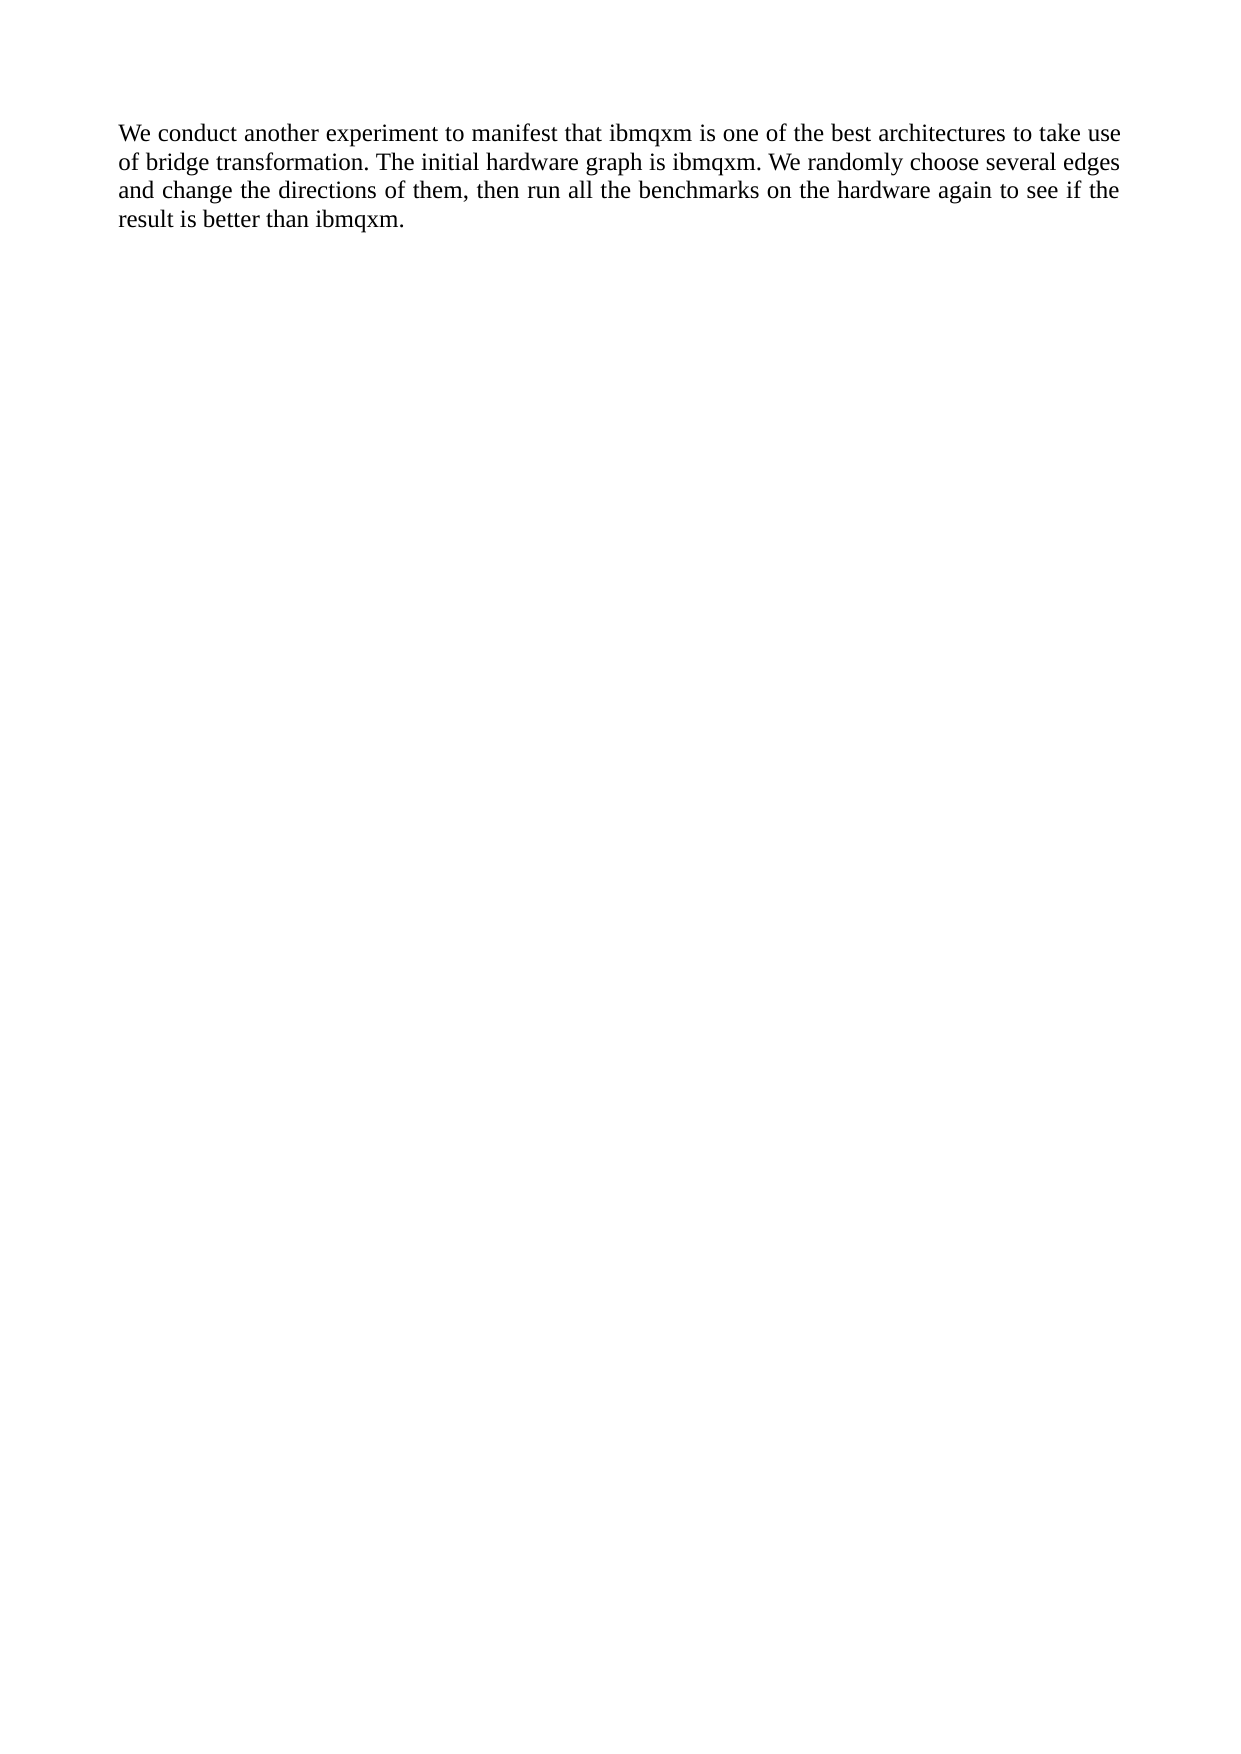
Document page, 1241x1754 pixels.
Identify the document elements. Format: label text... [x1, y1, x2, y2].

text We conduct another experiment to manifest that ibmqxm is one of the best architectures to take use of bridge transformation. The initial hardware graph is ibmqxm. We randomly choose several edges and change the directions of them, then run all the benchmarks on the hardware again to see if the result is better than ibmqxm. [118, 118, 1122, 233]
